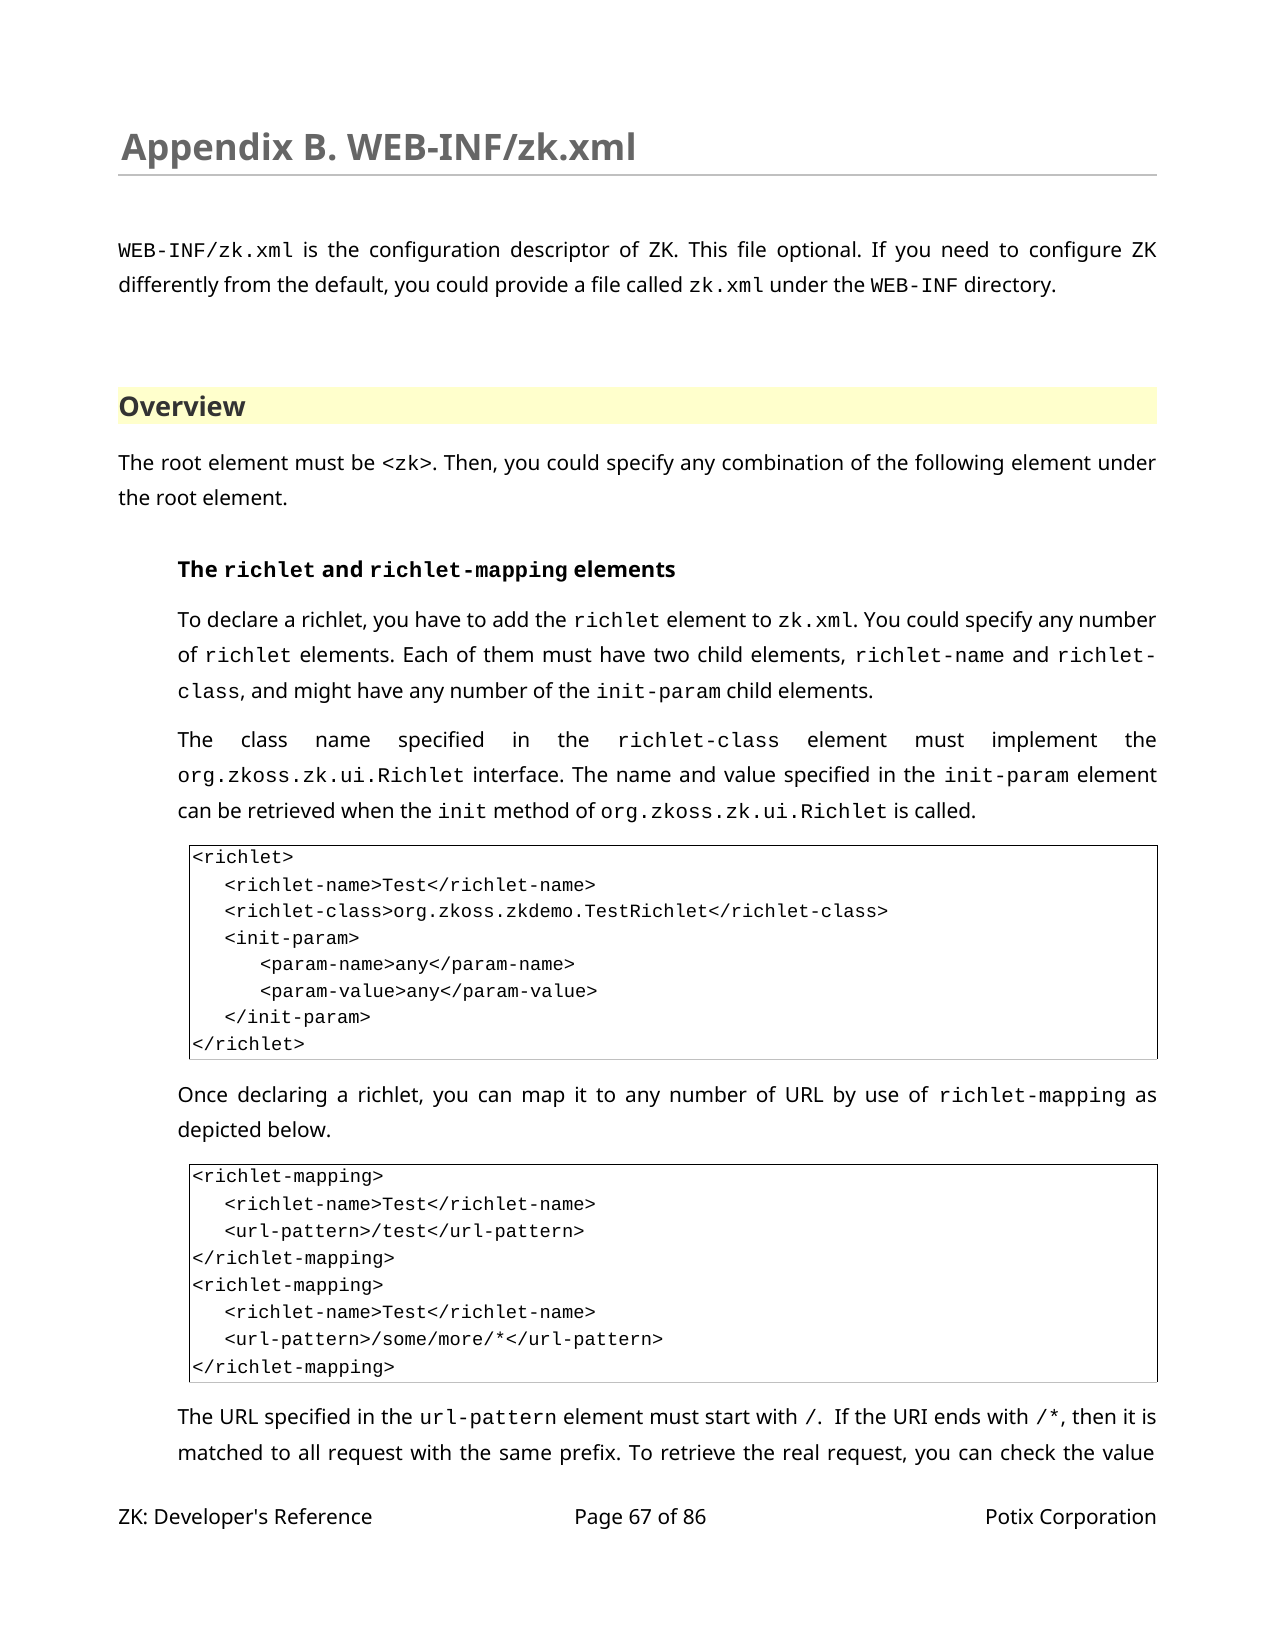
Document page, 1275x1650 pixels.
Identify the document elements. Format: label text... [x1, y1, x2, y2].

text The class name specified in the richlet-class element must implement the org.zkoss.zk.ui.Richlet interface. The name and value specified in the init-param element can be retrieved when the init method of org.zkoss.zk.ui.Richlet is called. [177, 725, 1157, 825]
text <richlet-name>Test</richlet-name> [190, 1191, 1157, 1216]
text <richlet> [190, 846, 1157, 869]
text <url-pattern>/some/more/*</url-pattern> [190, 1327, 1157, 1352]
text </richlet-mapping> [190, 1354, 1157, 1382]
text WEB-INF/zk.xml is the configuration descriptor of ZK. This file optional. If you need to configure ZK differently from the default, you could provide a file called zk.xml under the WEB-INF directory. [118, 235, 1157, 299]
text Once declaring a richlet, you can map it to any number of URL by use of richlet-mapping as depicted below. [177, 1080, 1157, 1143]
subtitle The richlet and richlet-mapping elements [177, 554, 1157, 584]
text <url-pattern>/test</url-pattern> [190, 1218, 1157, 1243]
text <richlet-mapping> [190, 1273, 1157, 1297]
text <richlet-mapping> [190, 1165, 1157, 1188]
text <richlet-name>Test</richlet-name> <richlet-class>org.zkoss.zkdemo.TestRichlet</richlet-class> <init-param> <param-name>any</param-name> <param-value>any</param-value> </init-param> </richlet> [190, 872, 1157, 1059]
subtitle Appendix B. WEB-INF/zk.xml [118, 118, 1157, 174]
text <richlet-name>Test</richlet-name> [190, 1300, 1157, 1324]
subtitle Overview [118, 387, 1157, 424]
text The URL specified in the url-pattern element must start with /. If the URI ends with /*, then it is matched to all request with the same prefix. To retrieve the real request, you can check the value [177, 1402, 1157, 1466]
text The root element must be <zk>. Then, you could specify any combination of the following element under the root element. [118, 448, 1157, 512]
text </richlet-mapping> [190, 1246, 1157, 1270]
text To declare a richlet, you have to add the richlet element to zk.xml. You could specify any number of richlet elements. Each of them must have two child elements, richlet-name and richlet-class, and might have any number of the init-param child elements. [177, 605, 1157, 704]
